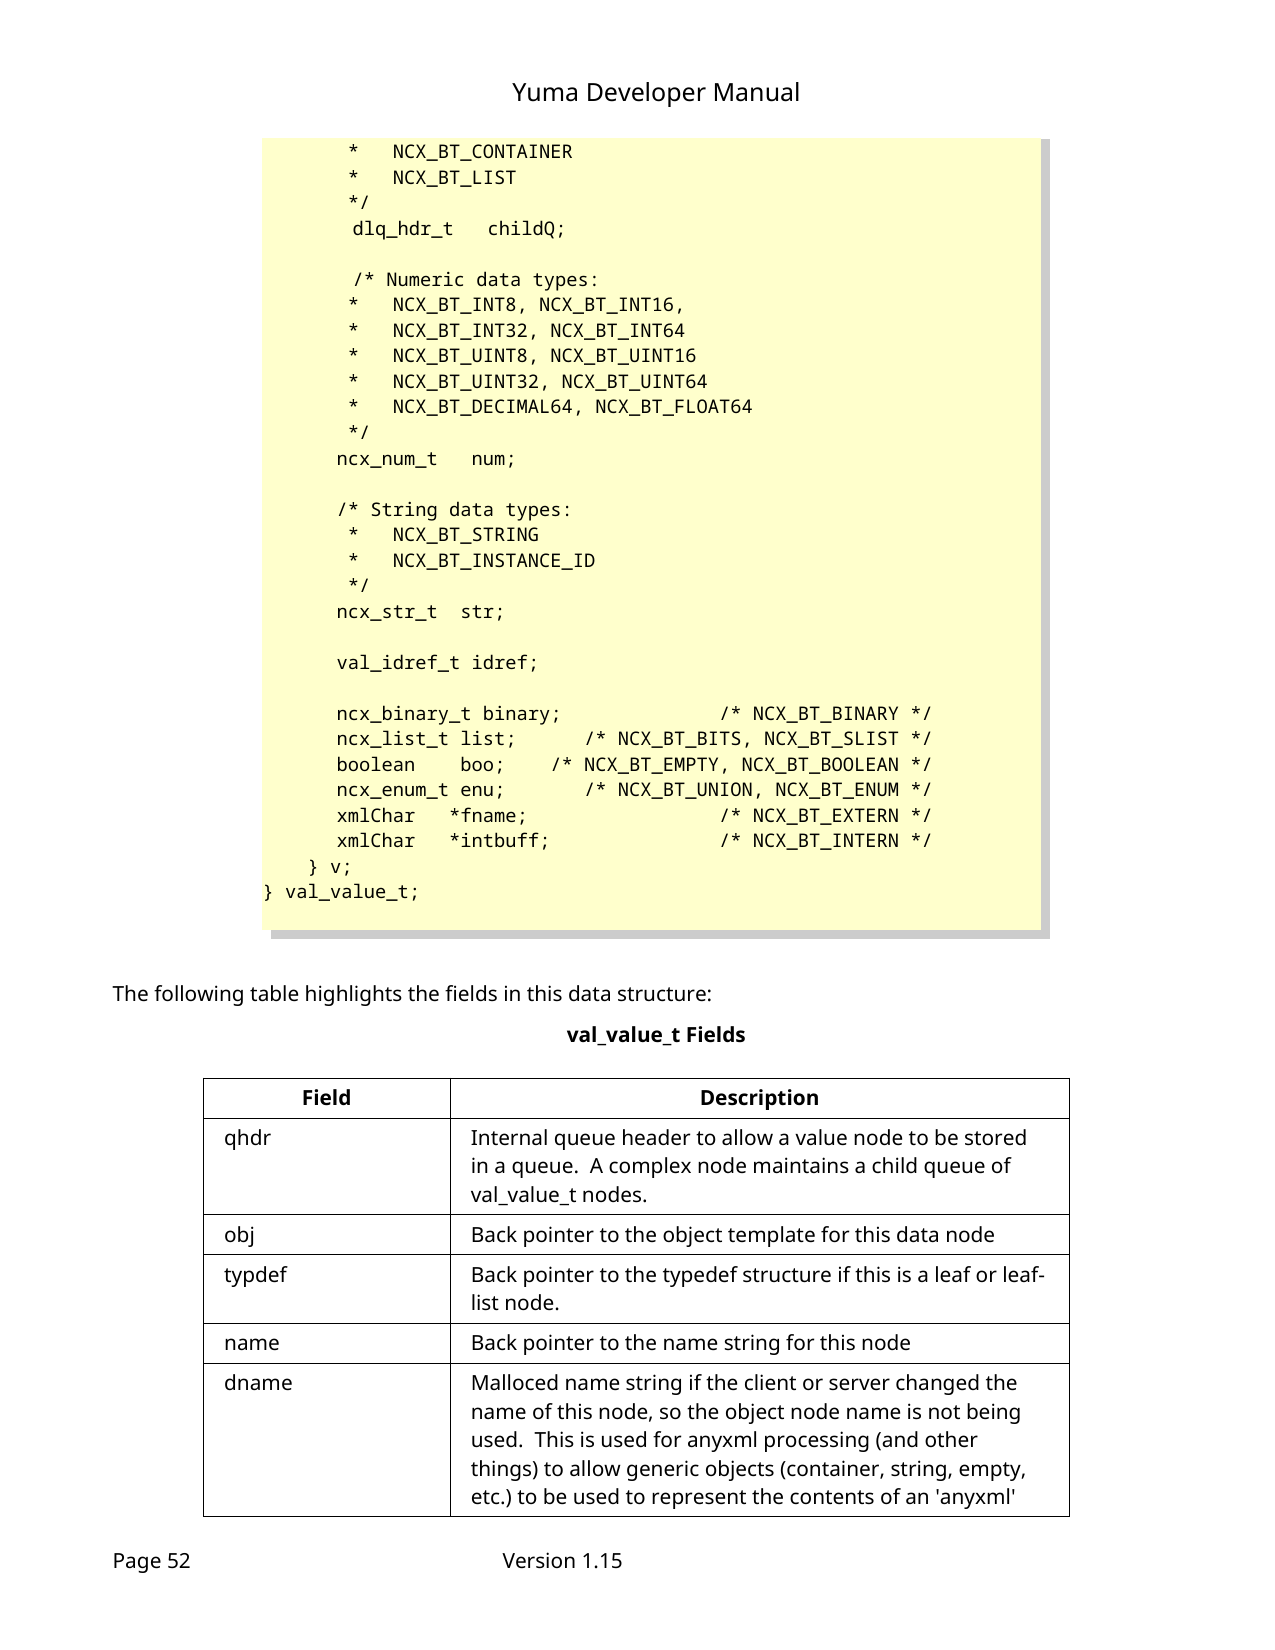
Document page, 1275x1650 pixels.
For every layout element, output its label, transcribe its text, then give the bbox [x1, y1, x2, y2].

text * NCX_BT_INT8, NCX_BT_INT16, [262, 292, 1041, 317]
text xmlChar *fname; /* NCX_BT_EXTERN */ [262, 802, 1041, 828]
table_cell qhdr [204, 1119, 450, 1214]
text * NCX_BT_UINT8, NCX_BT_UINT16 [262, 343, 1041, 368]
text */ [262, 419, 1041, 445]
text xmlChar *intbuff; /* NCX_BT_INTERN */ [262, 828, 1041, 853]
table_cell dname [204, 1364, 450, 1516]
table_cell Back pointer to the object template for this data node [451, 1215, 1069, 1254]
table_cell name [204, 1324, 450, 1363]
text * NCX_BT_DECIMAL64, NCX_BT_FLOAT64 [262, 394, 1041, 419]
text boolean boo; /* NCX_BT_EMPTY, NCX_BT_BOOLEAN */ [262, 751, 1041, 777]
text ncx_num_t num; [262, 445, 1041, 470]
text */ [262, 189, 1041, 215]
text * NCX_BT_INSTANCE_ID [262, 547, 1041, 572]
text * NCX_BT_LIST [262, 164, 1041, 189]
table_cell obj [204, 1215, 450, 1254]
text The following table highlights the fields in this data structure: [112, 979, 1200, 1008]
text } v; [262, 853, 1041, 879]
text * NCX_BT_INT32, NCX_BT_INT64 [262, 317, 1041, 343]
table_cell Back pointer to the typedef structure if this is a leaf or leaf-list node. [451, 1255, 1069, 1323]
text /* Numeric data types: [262, 266, 1041, 292]
text ncx_str_t str; [262, 598, 1041, 623]
text ncx_list_t list; /* NCX_BT_BITS, NCX_BT_SLIST */ [262, 726, 1041, 751]
text dlq_hdr_t childQ; [262, 215, 1041, 241]
table_cell typdef [204, 1255, 450, 1323]
text } val_value_t; [262, 879, 1041, 904]
text ncx_binary_t binary; /* NCX_BT_BINARY */ [262, 700, 1041, 726]
table_header Field [204, 1079, 450, 1117]
text * NCX_BT_CONTAINER [262, 138, 1041, 164]
text ncx_enum_t enu; /* NCX_BT_UNION, NCX_BT_ENUM */ [262, 777, 1041, 802]
text * NCX_BT_STRING [262, 521, 1041, 547]
table_cell Malloced name string if the client or server changed the name of this node, so the object node name is not being used. This is used for anyxml processing (and other things) to allow generic objects (container, string, empty, etc.) to be used to represent the contents of an 'anyxml' [451, 1364, 1069, 1516]
table_cell Internal queue header to allow a value node to be stored in a queue. A complex node maintains a child queue of val_value_t nodes. [451, 1119, 1069, 1214]
table_header Description [451, 1079, 1069, 1117]
subtitle val_value_t Fields [127, 1021, 1185, 1049]
text * NCX_BT_UINT32, NCX_BT_UINT64 [262, 368, 1041, 394]
text /* String data types: [262, 496, 1041, 521]
text */ [262, 572, 1041, 598]
table_cell Back pointer to the name string for this node [451, 1324, 1069, 1363]
text val_idref_t idref; [262, 649, 1041, 674]
